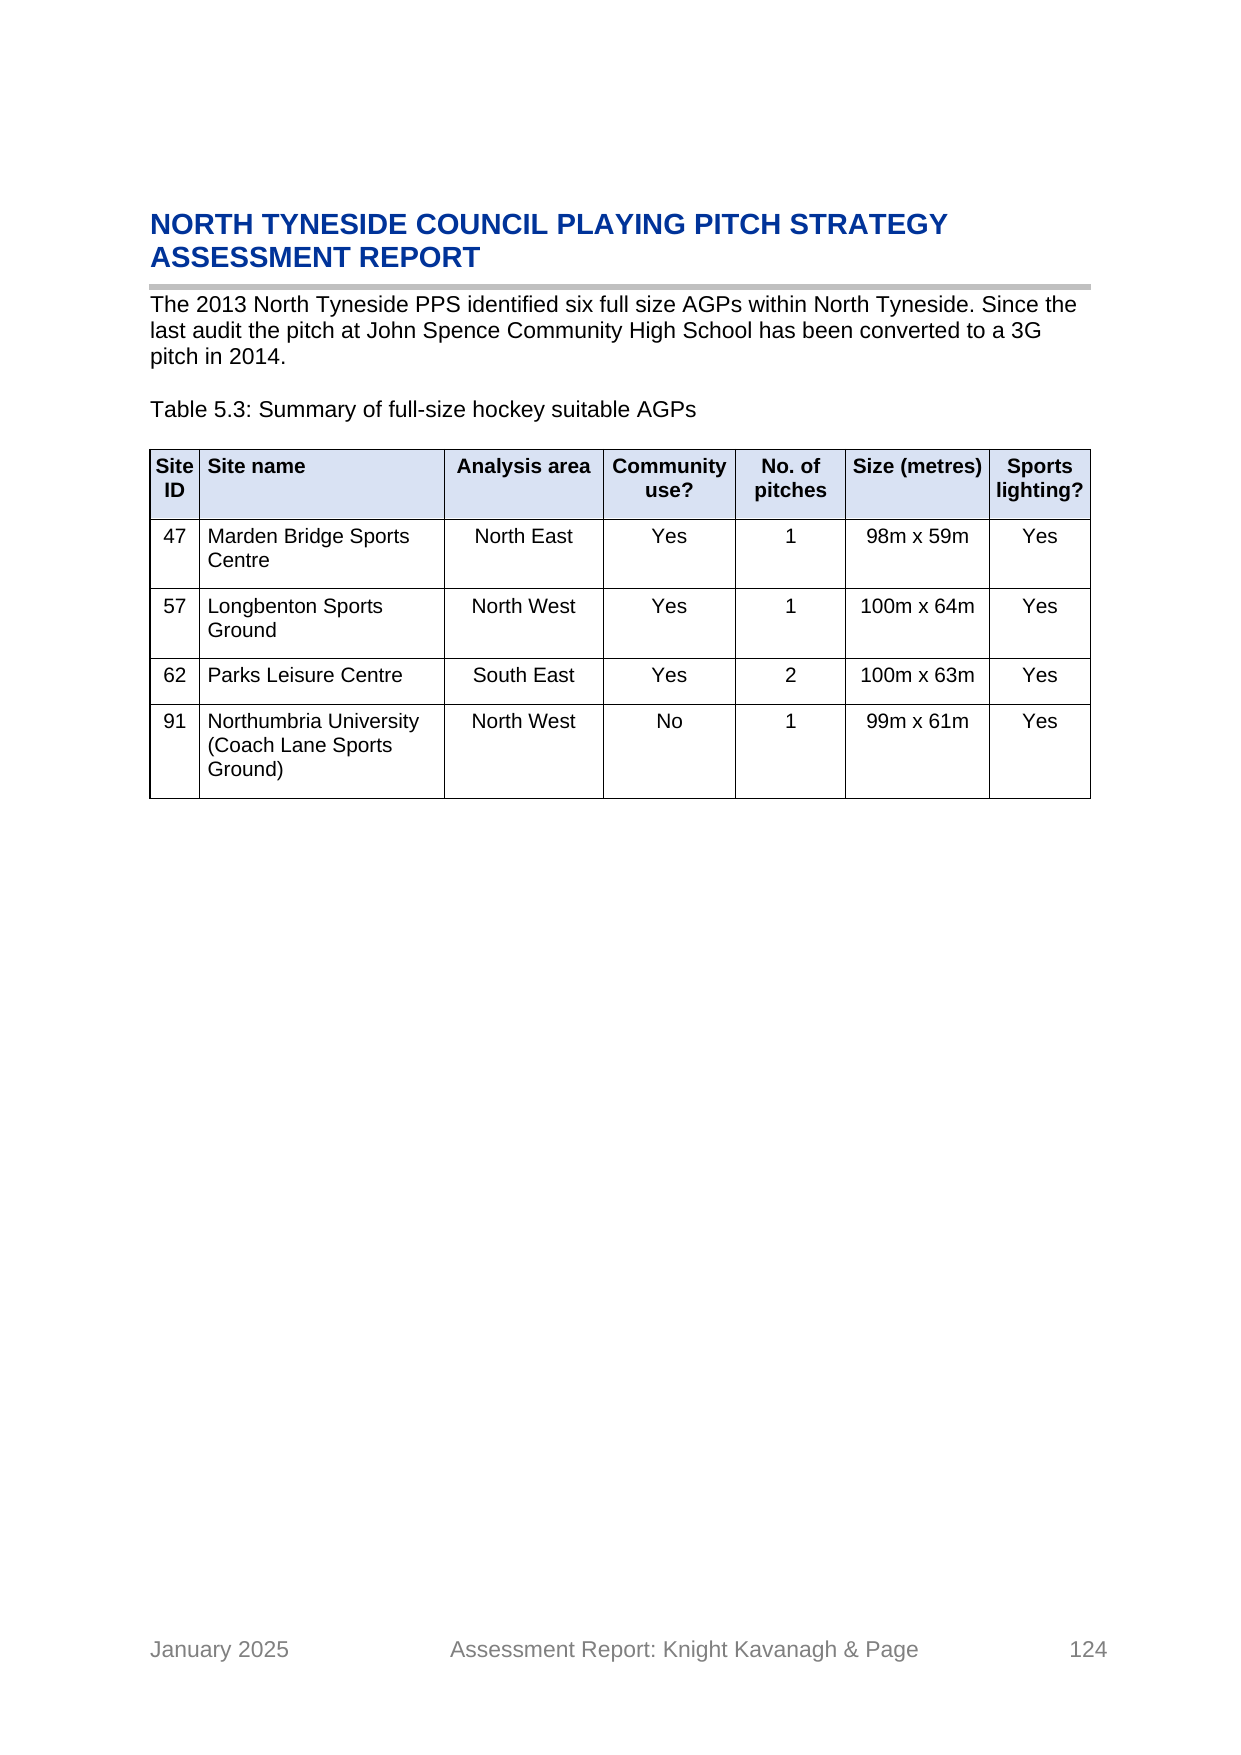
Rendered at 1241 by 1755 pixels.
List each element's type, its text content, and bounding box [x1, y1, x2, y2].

table_header Community use? [604, 450, 735, 518]
table_cell 2 [736, 659, 845, 704]
table_header Size (metres) [846, 450, 989, 518]
table_cell 62 [151, 659, 199, 704]
table_cell 98m x 59m [846, 520, 989, 588]
table_header Site name [200, 450, 444, 518]
text Table 5.3: Summary of full-size hockey suitable AGPs [150, 396, 1090, 422]
table_cell Yes [990, 589, 1090, 658]
table_cell 47 [151, 520, 199, 588]
table_cell 1 [736, 520, 845, 588]
table_cell 1 [736, 705, 845, 798]
table_cell Yes [604, 520, 735, 588]
table_cell Northumbria University (Coach Lane Sports Ground) [200, 705, 444, 798]
table_cell 100m x 63m [846, 659, 989, 704]
table_cell North West [445, 589, 603, 658]
table_cell 57 [151, 589, 199, 658]
table_cell Yes [604, 659, 735, 704]
table_cell 99m x 61m [846, 705, 989, 798]
table_header No. of pitches [736, 450, 845, 518]
table_cell South East [445, 659, 603, 704]
table_cell Longbenton Sports Ground [200, 589, 444, 658]
table_cell Parks Leisure Centre [200, 659, 444, 704]
table_cell 1 [736, 589, 845, 658]
text The 2013 North Tyneside PPS identified six full size AGPs within North Tyneside. Since the last audit the pitch at John Spence Community High School has been converted to a 3G pitch in 2014. [150, 290, 1090, 369]
table_cell 91 [151, 705, 199, 798]
table_cell Marden Bridge Sports Centre [200, 520, 444, 588]
table_header Sports lighting? [990, 450, 1090, 518]
table_cell Yes [990, 659, 1090, 704]
table_cell Yes [604, 589, 735, 658]
table_cell North East [445, 520, 603, 588]
table_cell Yes [990, 705, 1090, 798]
table_cell No [604, 705, 735, 798]
table_cell Yes [990, 520, 1090, 588]
table_header Site ID [151, 450, 199, 518]
text [150, 274, 1090, 284]
table_cell 100m x 64m [846, 589, 989, 658]
table_header Analysis area [445, 450, 603, 518]
table_cell North West [445, 705, 603, 798]
